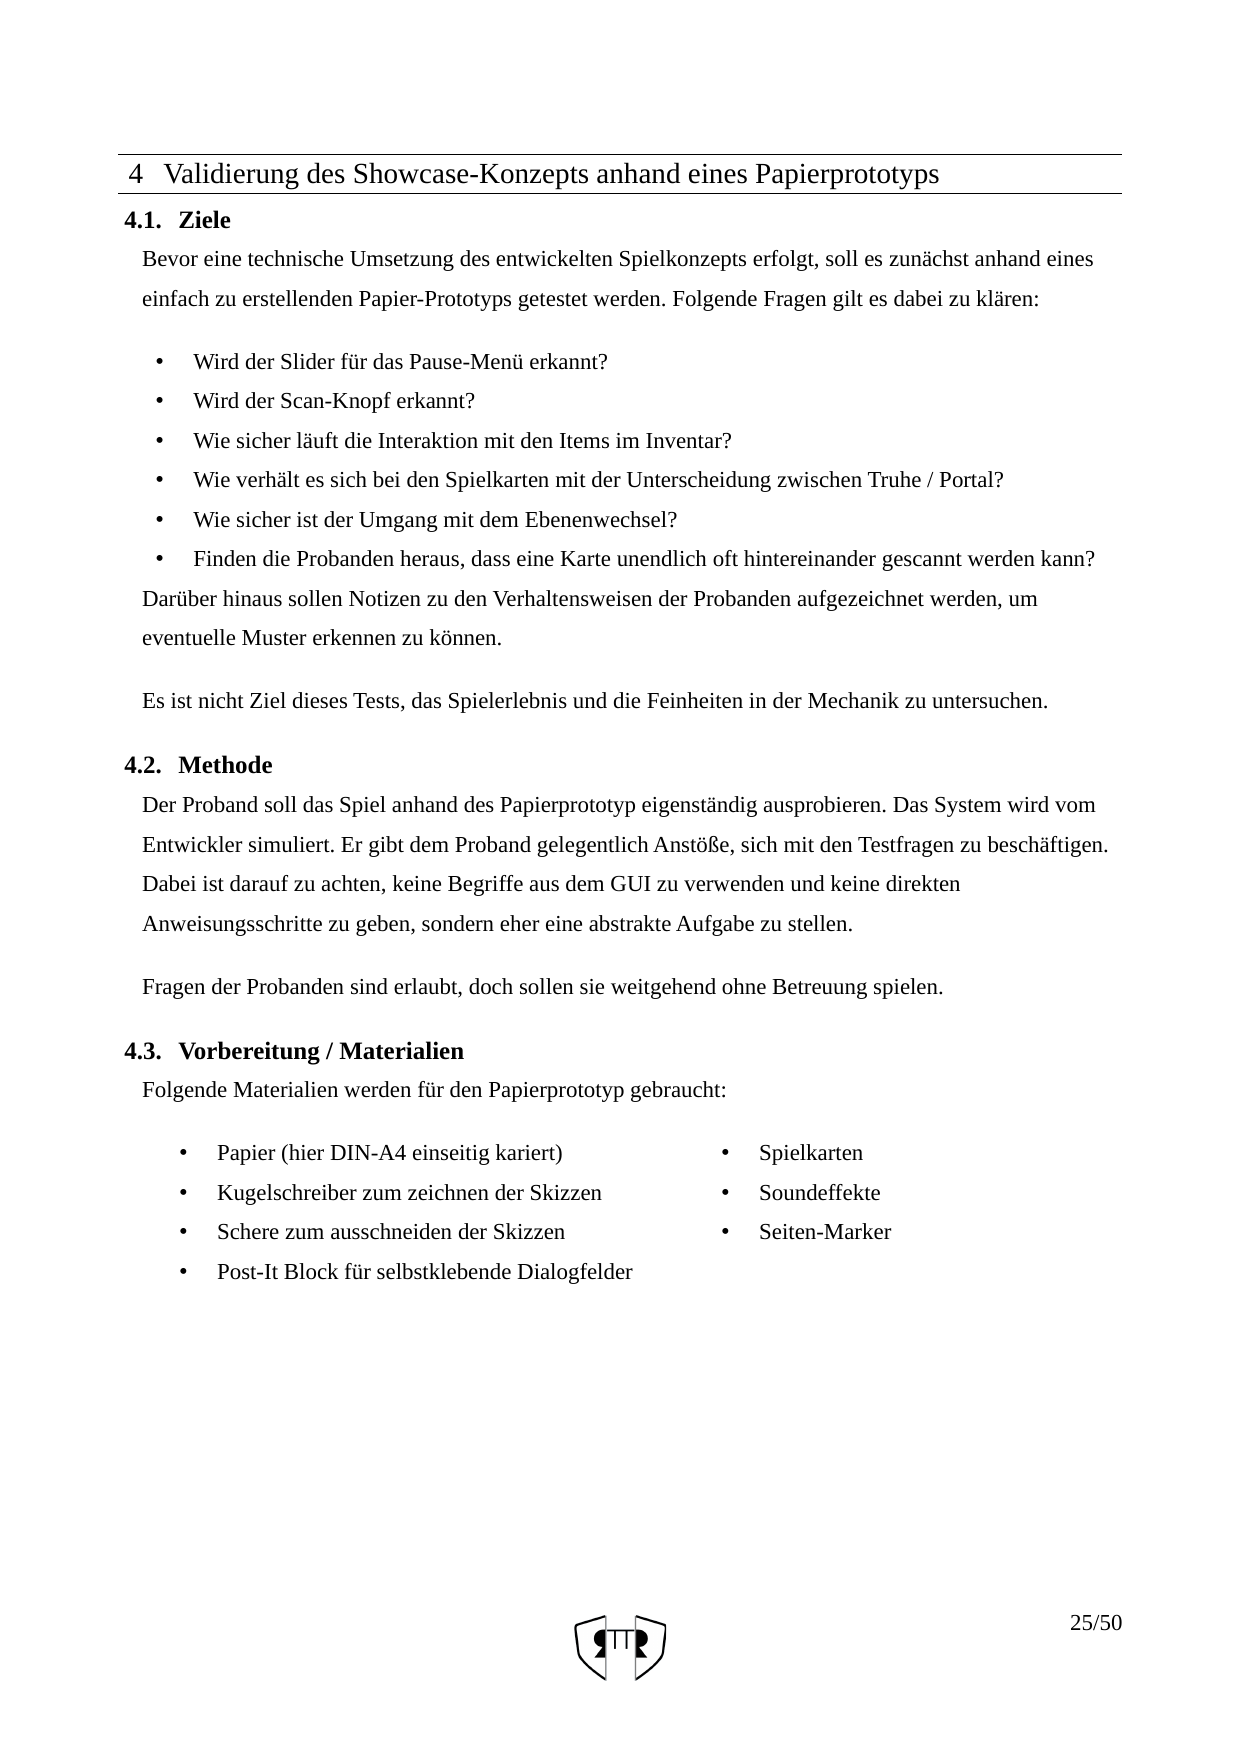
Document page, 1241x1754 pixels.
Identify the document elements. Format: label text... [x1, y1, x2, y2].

subtitle Vorbereitung / Materialien [124, 1036, 1122, 1064]
text Bevor eine technische Umsetzung des entwickelten Spielkonzepts erfolgt, soll es zunächst anhand eines einfach zu erstellenden Papier-Prototyps getestet werden. Folgende Fragen gilt es dabei zu klären: [142, 245, 1122, 311]
list Kugelschreiber zum zeichnen der Skizzen [179, 1179, 660, 1205]
list Wie sicher läuft die Interaktion mit den Items im Inventar? [156, 427, 1122, 453]
list Finden die Probanden heraus, dass eine Karte unendlich oft hintereinander gescannt werden kann? [156, 545, 1122, 572]
list Wie verhält es sich bei den Spielkarten mit der Unterscheidung zwischen Truhe / Portal? [156, 466, 1122, 493]
subtitle Ziele [124, 205, 1122, 234]
text Darüber hinaus sollen Notizen zu den Verhaltensweisen der Probanden aufgezeichnet werden, um eventuelle Muster erkennen zu können. [142, 585, 1122, 651]
list Wie sicher ist der Umgang mit dem Ebenenwechsel? [156, 506, 1122, 532]
text Fragen der Probanden sind erlaubt, doch sollen sie weitgehend ohne Betreuung spielen. [142, 973, 1122, 999]
list Seiten-Marker [721, 1218, 1122, 1245]
text Folgende Materialien werden für den Papierprototyp gebraucht: [142, 1076, 1122, 1103]
list Schere zum ausschneiden der Skizzen [179, 1218, 660, 1245]
list Papier (hier DIN-A4 einseitig kariert) [179, 1139, 660, 1166]
list Post-It Block für selbstklebende Dialogfelder [179, 1258, 660, 1284]
subtitle Methode [124, 751, 1122, 779]
list Wird der Scan-Knopf erkannt? [156, 387, 1122, 414]
list Wird der Slider für das Pause-Menü erkannt? [156, 348, 1122, 374]
subtitle Validierung des Showcase-Konzepts anhand eines Papierprototyps [118, 155, 1122, 193]
picture [574, 1615, 667, 1681]
text Es ist nicht Ziel dieses Tests, das Spielerlebnis und die Feinheiten in der Mechanik zu untersuchen. [142, 687, 1122, 714]
text Der Proband soll das Spiel anhand des Papierprototyp eigenständig ausprobieren. Das System wird vom Entwickler simuliert. Er gibt dem Proband gelegentlich Anstöße, sich mit den Testfragen zu beschäftigen. Dabei ist darauf zu achten, keine Begriffe aus dem GUI zu verwenden und keine direkten Anweisungsschritte zu geben, sondern eher eine abstrakte Aufgabe zu stellen. [142, 791, 1122, 936]
list Soundeffekte [721, 1179, 1122, 1205]
list Spielkarten [721, 1139, 1122, 1166]
